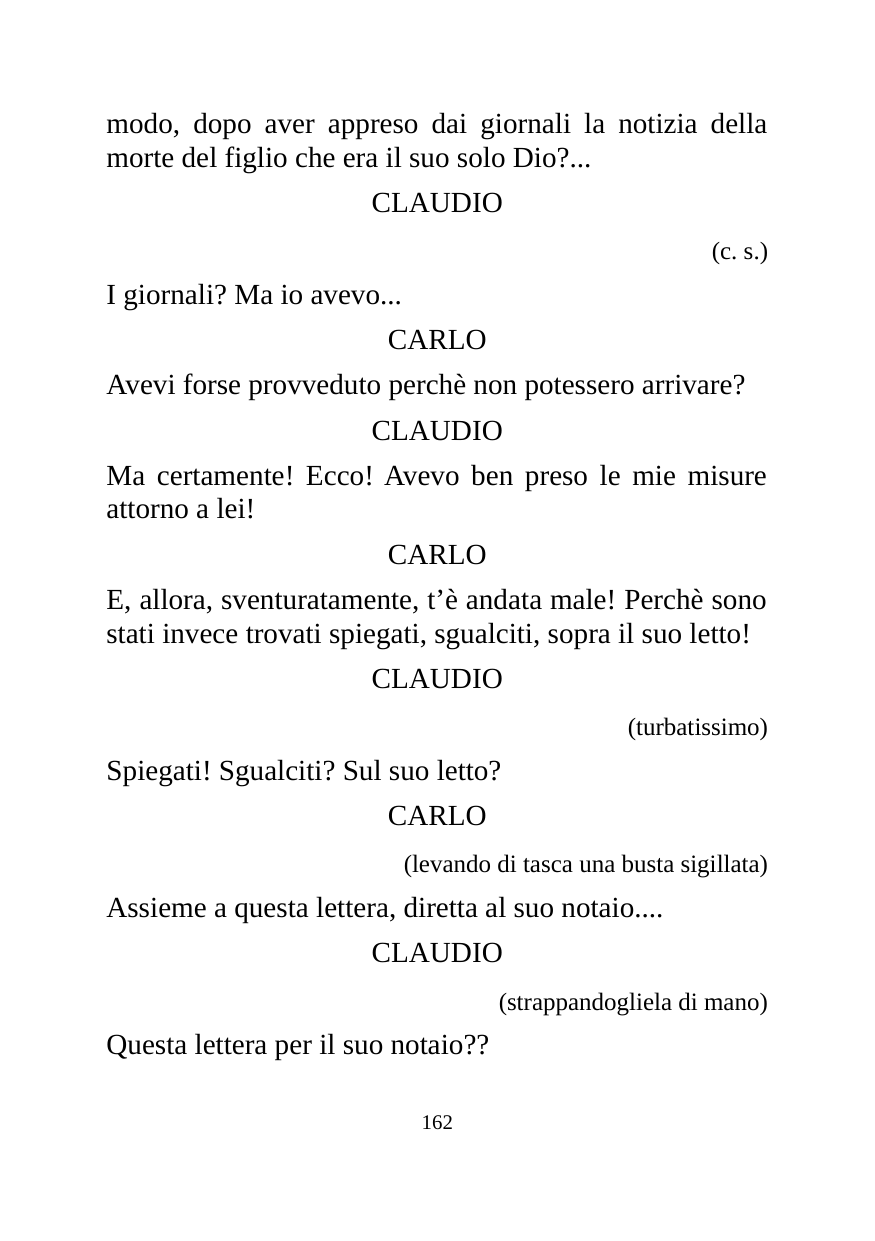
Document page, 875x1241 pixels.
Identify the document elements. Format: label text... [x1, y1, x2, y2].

text E, allora, sventuratamente, t’è andata male! Perchè sono stati invece trovati spiegati, sgualciti, sopra il suo letto! [106, 582, 768, 649]
text CLAUDIO [106, 185, 768, 219]
text (c. s.) [106, 236, 768, 265]
text CLAUDIO [106, 935, 768, 969]
text (turbatissimo) [106, 712, 768, 741]
text Avevi forse provveduto perchè non potessero arrivare? [106, 367, 768, 401]
text CARLO [106, 322, 768, 356]
text (levando di tasca una busta sigillata) [106, 849, 768, 878]
text Questa lettera per il suo notaio?? [106, 1027, 768, 1061]
text (strappandogliela di mano) [106, 987, 768, 1015]
text CLAUDIO [106, 661, 768, 695]
text Spiegati! Sgualciti? Sul suo letto? [106, 753, 768, 786]
text modo, dopo aver appreso dai giornali la notizia della morte del figlio che era il suo solo Dio?... [106, 106, 768, 173]
text CLAUDIO [106, 413, 768, 446]
text CARLO [106, 537, 768, 571]
text I giornali? Ma io avevo... [106, 277, 768, 310]
text CARLO [106, 798, 768, 832]
text Assieme a questa lettera, diretta al suo notaio.... [106, 890, 768, 923]
text Ma certamente! Ecco! Avevo ben preso le mie misure attorno a lei! [106, 458, 768, 525]
